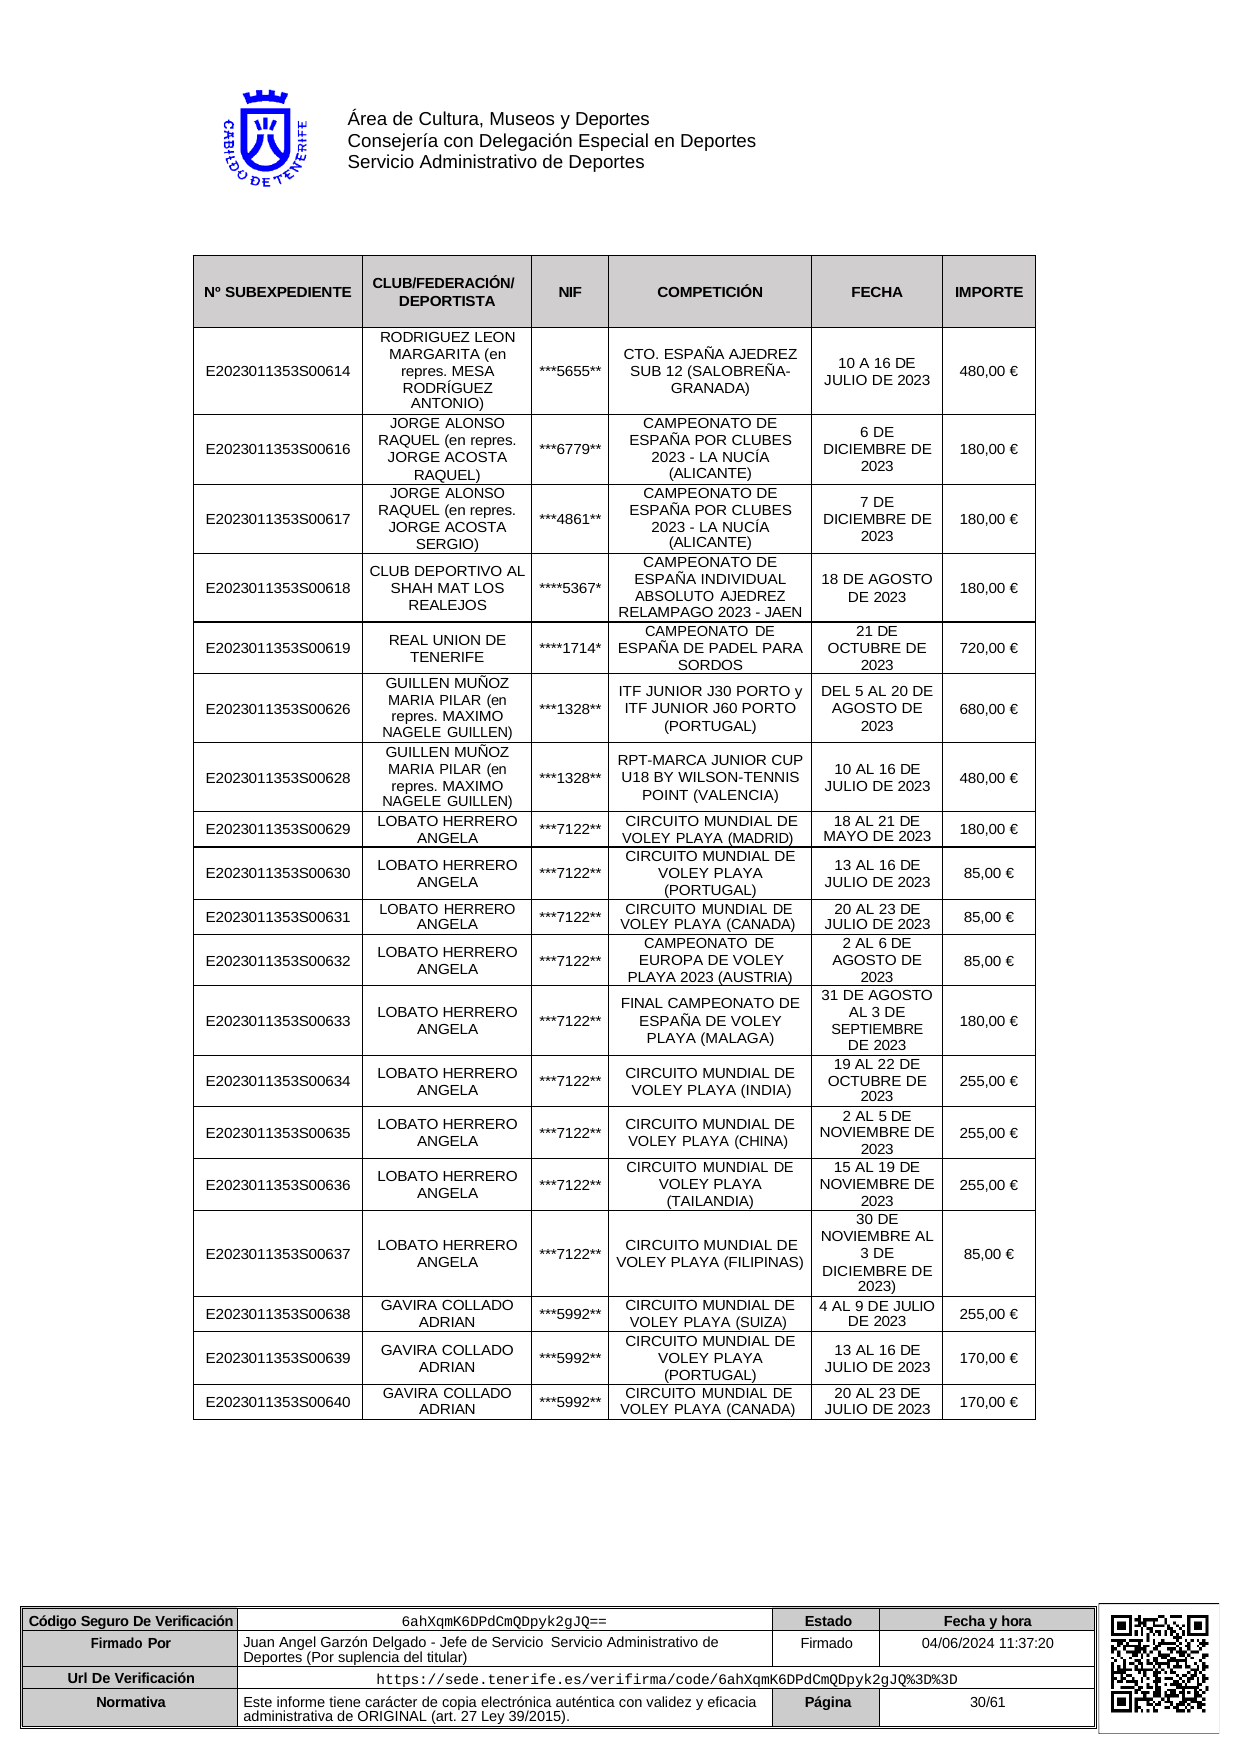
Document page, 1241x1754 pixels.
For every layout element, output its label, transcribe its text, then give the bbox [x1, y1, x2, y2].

table_cell LOBATO HERRERO ANGELA [363, 1056, 531, 1106]
table_cell ***7122** [532, 986, 608, 1054]
table_cell E2023011353S00618 [194, 554, 362, 621]
table_cell E2023011353S00617 [194, 485, 362, 552]
table_cell LOBATO HERRERO ANGELA [363, 1211, 531, 1296]
table_cell E2023011353S00614 [194, 328, 362, 413]
table_cell ***7122** [532, 1056, 608, 1106]
table_cell CIRCUITO MUNDIAL DE VOLEY PLAYA (PORTUGAL) [609, 1332, 811, 1384]
table_cell ***7122** [532, 1107, 608, 1158]
table_cell RPT-MARCA JUNIOR CUP U18 BY WILSON-TENNIS POINT (VALENCIA) [609, 743, 811, 811]
table_cell ***5992** [532, 1385, 608, 1418]
table_cell GAVIRA COLLADO ADRIAN [363, 1332, 531, 1384]
table_cell ***1328** [532, 743, 608, 811]
picture [1098, 1603, 1220, 1734]
table_cell GAVIRA COLLADO ADRIAN [363, 1297, 531, 1331]
table_cell ****1714* [532, 623, 608, 673]
table_cell 20 AL 23 DE JULIO DE 2023 [812, 1385, 942, 1418]
table_cell CAMPEONATO DE ESPAÑA DE PADEL PARA SORDOS [609, 623, 811, 673]
table_cell CAMPEONATO DE ESPAÑA INDIVIDUAL ABSOLUTO AJEDREZ RELAMPAGO 2023 - JAEN [609, 554, 811, 621]
table_cell ***5992** [532, 1297, 608, 1331]
table_cell E2023011353S00619 [194, 623, 362, 673]
table_cell CIRCUITO MUNDIAL DE VOLEY PLAYA (INDIA) [609, 1056, 811, 1106]
table_cell ***7122** [532, 900, 608, 934]
table_cell ***7122** [532, 848, 608, 899]
table_cell E2023011353S00638 [194, 1297, 362, 1331]
table_cell 480,00 € [943, 743, 1035, 811]
table_cell GUILLEN MUÑOZ MARIA PILAR (en repres. MAXIMO NAGELE GUILLEN) [363, 743, 531, 811]
table_cell 2 AL 5 DE NOVIEMBRE DE 2023 [812, 1107, 942, 1158]
table_cell E2023011353S00630 [194, 848, 362, 899]
table_cell LOBATO HERRERO ANGELA [363, 935, 531, 985]
table_cell 13 AL 16 DE JULIO DE 2023 [812, 1332, 942, 1384]
table_cell 20 AL 23 DE JULIO DE 2023 [812, 900, 942, 934]
table_cell DEL 5 AL 20 DE AGOSTO DE 2023 [812, 674, 942, 742]
table_cell 170,00 € [943, 1385, 1035, 1418]
table_cell 180,00 € [943, 986, 1035, 1054]
table_cell CIRCUITO MUNDIAL DE VOLEY PLAYA (SUIZA) [609, 1297, 811, 1331]
table_cell LOBATO HERRERO ANGELA [363, 848, 531, 899]
table_cell E2023011353S00628 [194, 743, 362, 811]
table_cell CLUB DEPORTIVO AL SHAH MAT LOS REALEJOS [363, 554, 531, 621]
table_cell CIRCUITO MUNDIAL DE VOLEY PLAYA (CANADA) [609, 900, 811, 934]
table_cell JORGE ALONSO RAQUEL (en repres. JORGE ACOSTA RAQUEL) [363, 415, 531, 483]
table_cell FINAL CAMPEONATO DE ESPAÑA DE VOLEY PLAYA (MALAGA) [609, 986, 811, 1054]
table_cell CIRCUITO MUNDIAL DE VOLEY PLAYA (CANADA) [609, 1385, 811, 1418]
table_cell 170,00 € [943, 1332, 1035, 1384]
table_cell 15 AL 19 DE NOVIEMBRE DE 2023 [812, 1159, 942, 1209]
table_cell CAMPEONATO DE ESPAÑA POR CLUBES 2023 - LA NUCÍA (ALICANTE) [609, 415, 811, 483]
table_cell GAVIRA COLLADO ADRIAN [363, 1385, 531, 1418]
table_cell 30 DE NOVIEMBRE AL 3 DE DICIEMBRE DE 2023) [812, 1211, 942, 1296]
table_header FECHA [812, 256, 942, 327]
table_cell 10 AL 16 DE JULIO DE 2023 [812, 743, 942, 811]
table_cell 19 AL 22 DE OCTUBRE DE 2023 [812, 1056, 942, 1106]
table_cell ***5992** [532, 1332, 608, 1384]
table_cell ***7122** [532, 935, 608, 985]
table_cell CIRCUITO MUNDIAL DE VOLEY PLAYA (MADRID) [609, 812, 811, 846]
table_cell 6 DE DICIEMBRE DE 2023 [812, 415, 942, 483]
table_cell GUILLEN MUÑOZ MARIA PILAR (en repres. MAXIMO NAGELE GUILLEN) [363, 674, 531, 742]
table_cell 2 AL 6 DE AGOSTO DE 2023 [812, 935, 942, 985]
table_cell RODRIGUEZ LEON MARGARITA (en repres. MESA RODRÍGUEZ ANTONIO) [363, 328, 531, 413]
table_cell ITF JUNIOR J30 PORTO y ITF JUNIOR J60 PORTO (PORTUGAL) [609, 674, 811, 742]
table_header COMPETICIÓN [609, 256, 811, 327]
table_cell LOBATO HERRERO ANGELA [363, 1159, 531, 1209]
table_cell 85,00 € [943, 900, 1035, 934]
table_cell CTO. ESPAÑA AJEDREZ SUB 12 (SALOBREÑA- GRANADA) [609, 328, 811, 413]
table_cell 180,00 € [943, 812, 1035, 846]
table_cell CIRCUITO MUNDIAL DE VOLEY PLAYA (TAILANDIA) [609, 1159, 811, 1209]
table_cell 10 A 16 DE JULIO DE 2023 [812, 328, 942, 413]
table_cell E2023011353S00637 [194, 1211, 362, 1296]
picture [223, 89, 307, 187]
table_cell 18 AL 21 DE MAYO DE 2023 [812, 812, 942, 846]
table_cell 720,00 € [943, 623, 1035, 673]
table_cell LOBATO HERRERO ANGELA [363, 1107, 531, 1158]
table_cell ***6779** [532, 415, 608, 483]
table_cell 85,00 € [943, 935, 1035, 985]
table_header Nº SUBEXPEDIENTE [194, 256, 362, 327]
table_cell ***5655** [532, 328, 608, 413]
table_header CLUB/FEDERACIÓN/ DEPORTISTA [363, 256, 531, 327]
table_cell 7 DE DICIEMBRE DE 2023 [812, 485, 942, 552]
table_cell ****5367* [532, 554, 608, 621]
table_cell E2023011353S00634 [194, 1056, 362, 1106]
table_cell ***7122** [532, 1159, 608, 1209]
table_cell LOBATO HERRERO ANGELA [363, 986, 531, 1054]
table_cell CAMPEONATO DE EUROPA DE VOLEY PLAYA 2023 (AUSTRIA) [609, 935, 811, 985]
table_cell LOBATO HERRERO ANGELA [363, 812, 531, 846]
table_cell 21 DE OCTUBRE DE 2023 [812, 623, 942, 673]
table_cell JORGE ALONSO RAQUEL (en repres. JORGE ACOSTA SERGIO) [363, 485, 531, 552]
table_cell ***1328** [532, 674, 608, 742]
table_header NIF [532, 256, 608, 327]
table_cell 85,00 € [943, 1211, 1035, 1296]
table_cell E2023011353S00639 [194, 1332, 362, 1384]
table_cell E2023011353S00632 [194, 935, 362, 985]
table_cell E2023011353S00640 [194, 1385, 362, 1418]
table_cell E2023011353S00626 [194, 674, 362, 742]
table_cell E2023011353S00629 [194, 812, 362, 846]
table_cell E2023011353S00635 [194, 1107, 362, 1158]
table_cell CIRCUITO MUNDIAL DE VOLEY PLAYA (PORTUGAL) [609, 848, 811, 899]
table_cell CIRCUITO MUNDIAL DE VOLEY PLAYA (FILIPINAS) [609, 1211, 811, 1296]
table_cell 180,00 € [943, 415, 1035, 483]
table_cell 85,00 € [943, 848, 1035, 899]
table_cell CAMPEONATO DE ESPAÑA POR CLUBES 2023 - LA NUCÍA (ALICANTE) [609, 485, 811, 552]
table_cell 255,00 € [943, 1056, 1035, 1106]
table_cell CIRCUITO MUNDIAL DE VOLEY PLAYA (CHINA) [609, 1107, 811, 1158]
table_cell 255,00 € [943, 1107, 1035, 1158]
table_cell ***4861** [532, 485, 608, 552]
table_cell ***7122** [532, 1211, 608, 1296]
table_cell 13 AL 16 DE JULIO DE 2023 [812, 848, 942, 899]
table_cell 4 AL 9 DE JULIO DE 2023 [812, 1297, 942, 1331]
table_cell 680,00 € [943, 674, 1035, 742]
table_cell REAL UNION DE TENERIFE [363, 623, 531, 673]
table_cell 31 DE AGOSTO AL 3 DE SEPTIEMBRE DE 2023 [812, 986, 942, 1054]
table_cell E2023011353S00631 [194, 900, 362, 934]
table_header IMPORTE [943, 256, 1035, 327]
table_cell 255,00 € [943, 1159, 1035, 1209]
table_cell 180,00 € [943, 485, 1035, 552]
table_cell E2023011353S00616 [194, 415, 362, 483]
table_cell E2023011353S00636 [194, 1159, 362, 1209]
table_cell LOBATO HERRERO ANGELA [363, 900, 531, 934]
table_cell 480,00 € [943, 328, 1035, 413]
table_cell ***7122** [532, 812, 608, 846]
table_cell E2023011353S00633 [194, 986, 362, 1054]
table_cell 255,00 € [943, 1297, 1035, 1331]
table_cell 18 DE AGOSTO DE 2023 [812, 554, 942, 621]
table_cell 180,00 € [943, 554, 1035, 621]
